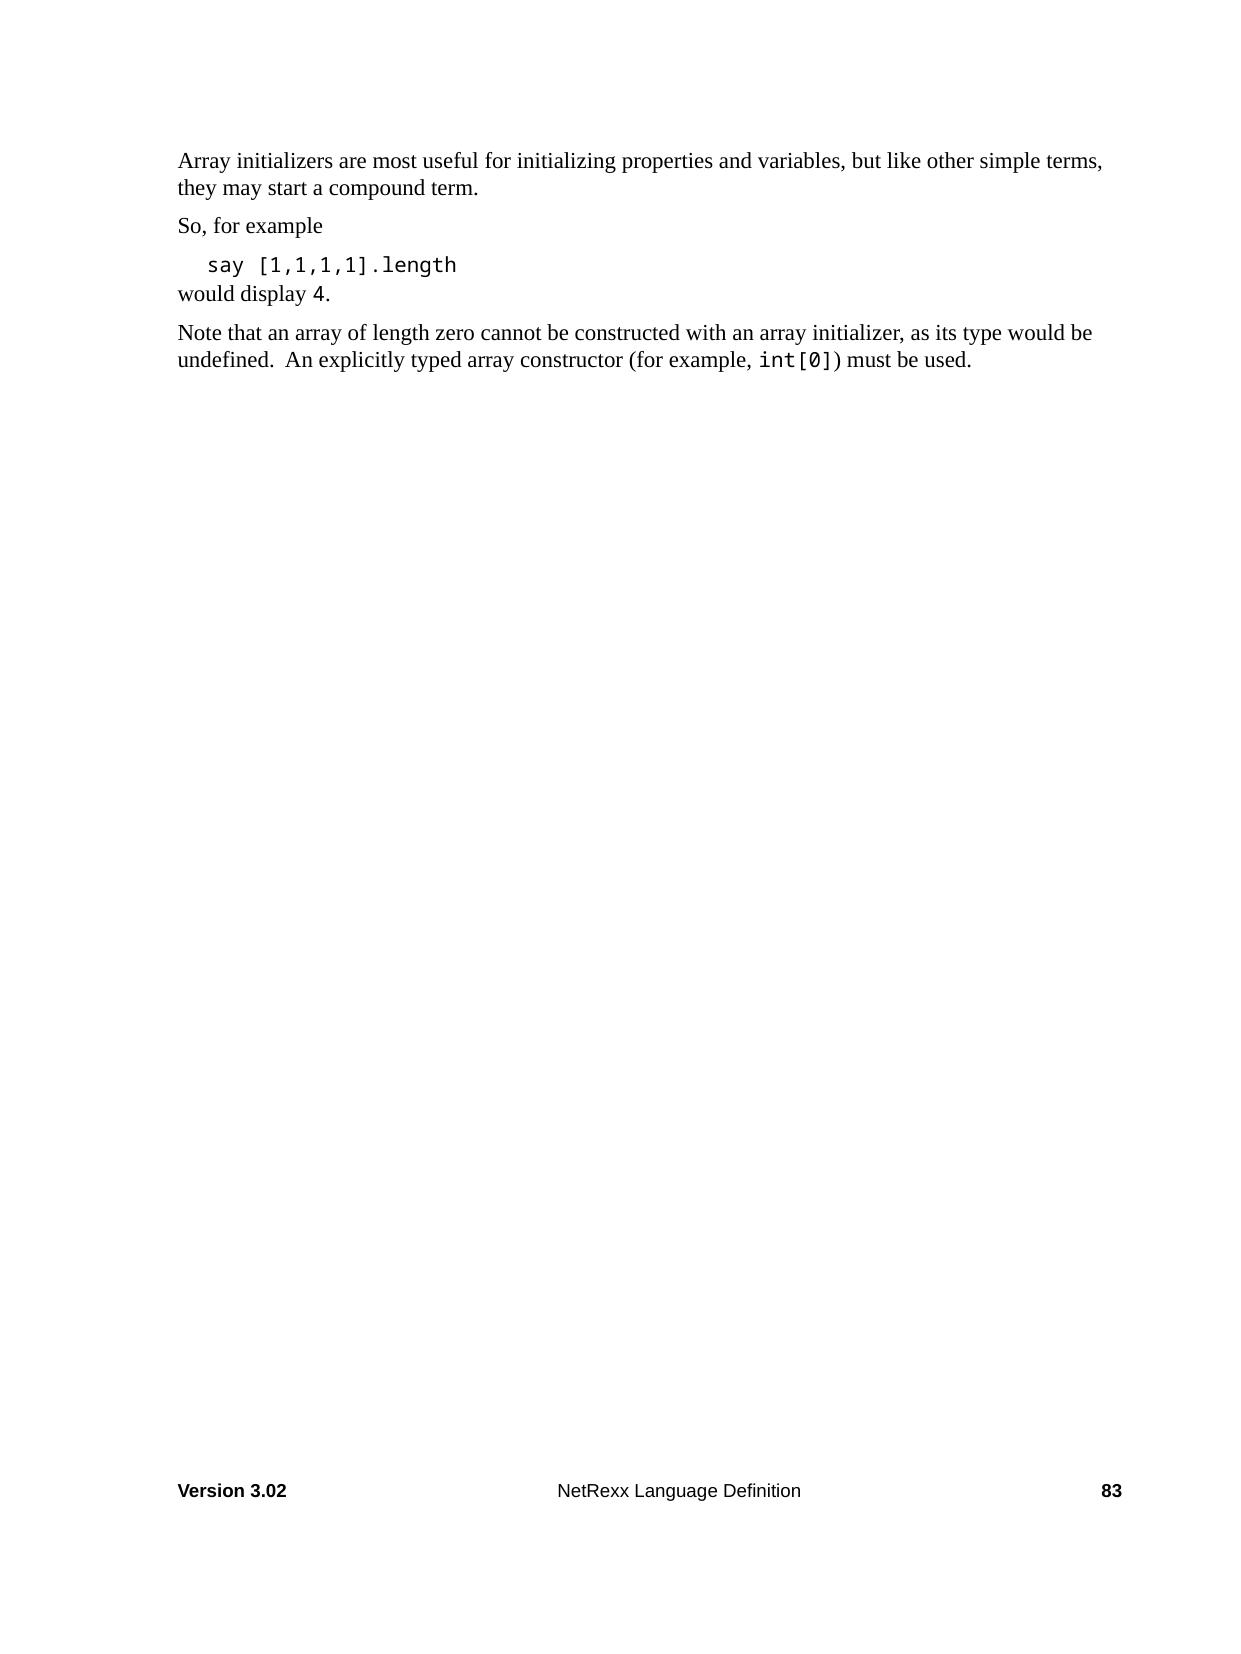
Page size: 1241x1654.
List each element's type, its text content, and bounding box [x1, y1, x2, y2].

text would display 4. [177, 279, 1122, 307]
text Array initializers are most useful for initializing properties and variables, but like other simple terms, they may start a compound term. [177, 148, 1122, 200]
text say [1,1,1,1].length [207, 250, 1122, 279]
text So, for example [177, 212, 1122, 238]
text Note that an array of length zero cannot be constructed with an array initializer, as its type would be undefined. An explicitly typed array constructor (for example, int[0]) must be used. [177, 319, 1122, 374]
